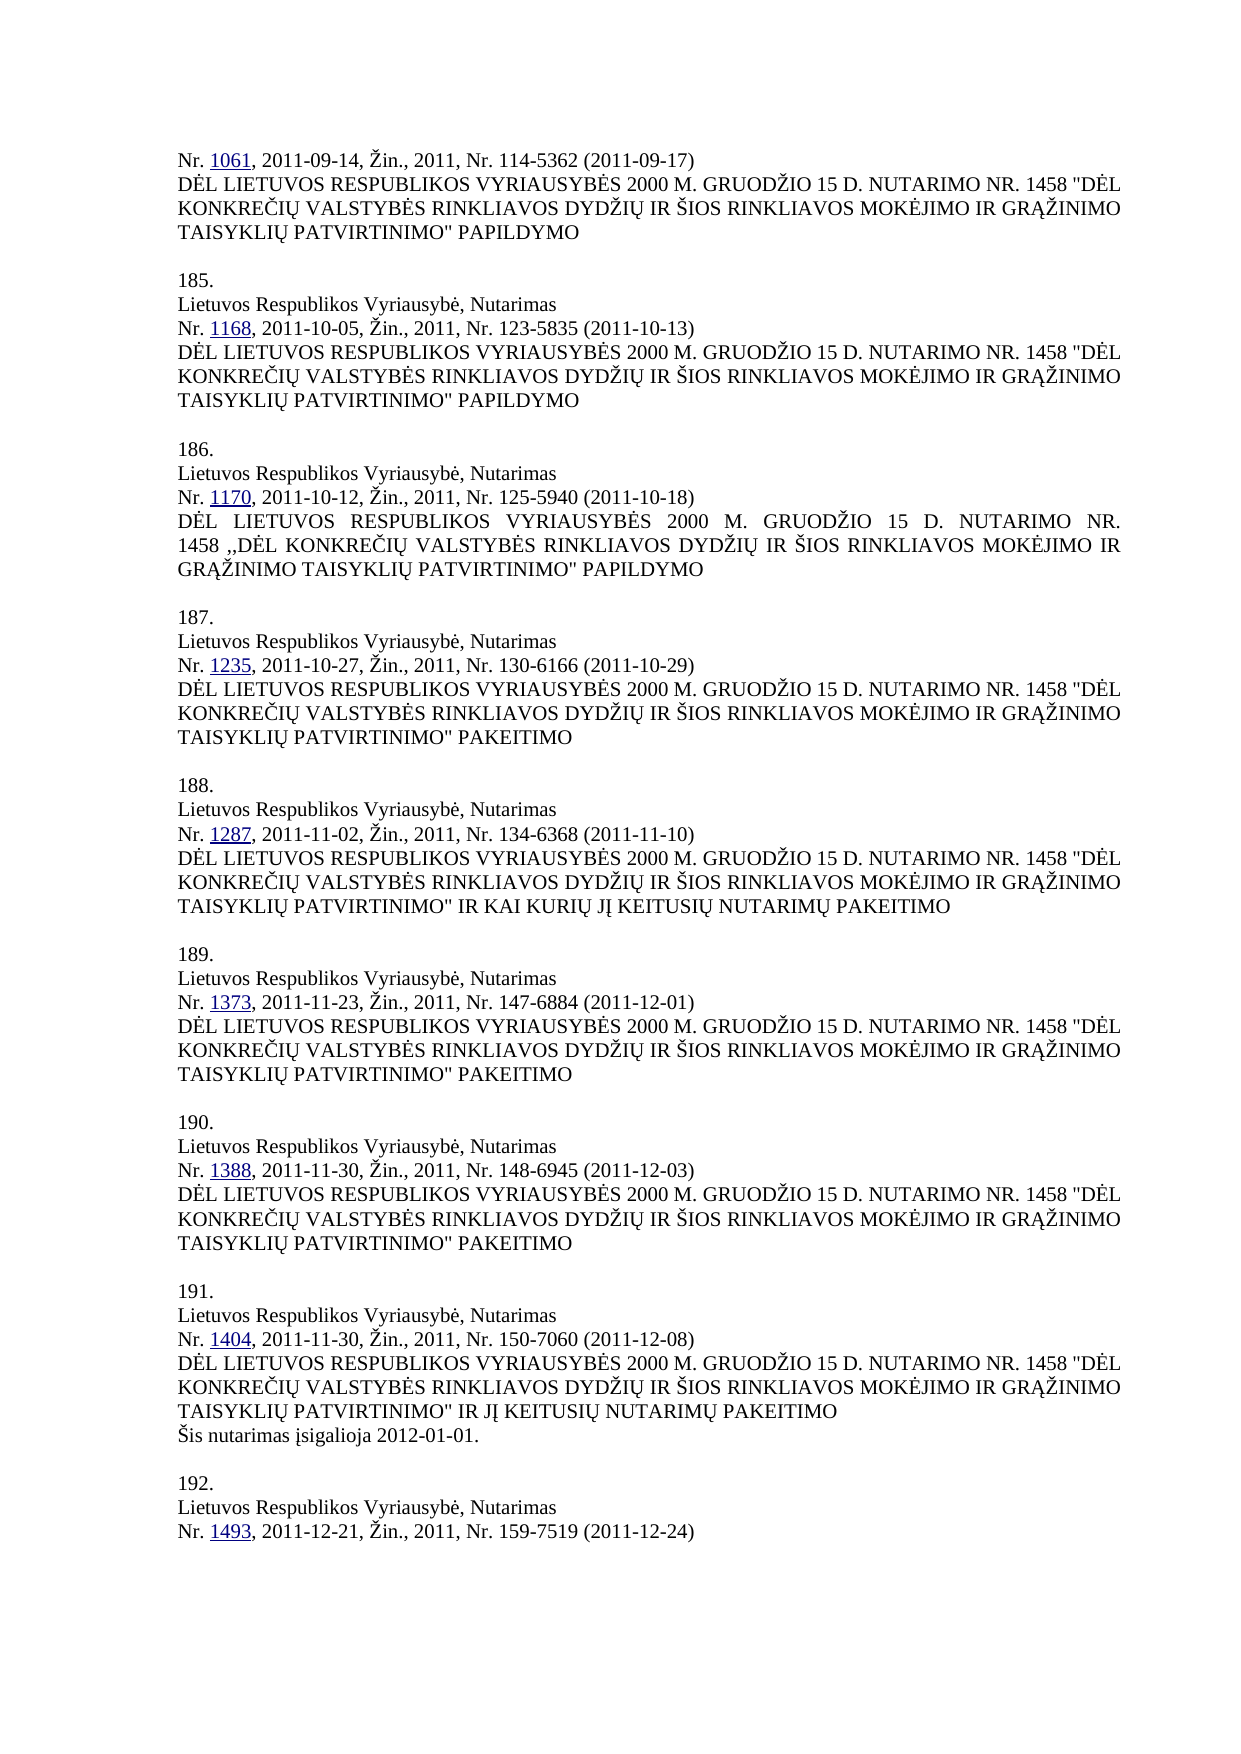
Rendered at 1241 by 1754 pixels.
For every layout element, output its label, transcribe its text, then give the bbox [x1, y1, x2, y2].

text DĖL LIETUVOS RESPUBLIKOS VYRIAUSYBĖS 2000 M. GRUODŽIO 15 D. NUTARIMO NR. 1458 ,,DĖL KONKREČIŲ VALSTYBĖS RINKLIAVOS DYDŽIŲ IR ŠIOS RINKLIAVOS MOKĖJIMO IR GRĄŽINIMO TAISYKLIŲ PATVIRTINIMO" PAPILDYMO [177, 509, 1122, 581]
text Lietuvos Respublikos Vyriausybė, Nutarimas [177, 1134, 1122, 1158]
text 185. [177, 268, 1122, 292]
text 188. [177, 773, 1122, 797]
text 192. [177, 1471, 1122, 1495]
text Lietuvos Respublikos Vyriausybė, Nutarimas [177, 292, 1122, 316]
text 189. [177, 942, 1122, 966]
text DĖL LIETUVOS RESPUBLIKOS VYRIAUSYBĖS 2000 M. GRUODŽIO 15 D. NUTARIMO NR. 1458 "DĖL KONKREČIŲ VALSTYBĖS RINKLIAVOS DYDŽIŲ IR ŠIOS RINKLIAVOS MOKĖJIMO IR GRĄŽINIMO TAISYKLIŲ PATVIRTINIMO" PAKEITIMO [177, 677, 1122, 749]
text 191. [177, 1279, 1122, 1303]
text DĖL LIETUVOS RESPUBLIKOS VYRIAUSYBĖS 2000 M. GRUODŽIO 15 D. NUTARIMO NR. 1458 "DĖL KONKREČIŲ VALSTYBĖS RINKLIAVOS DYDŽIŲ IR ŠIOS RINKLIAVOS MOKĖJIMO IR GRĄŽINIMO TAISYKLIŲ PATVIRTINIMO" PAKEITIMO [177, 1182, 1122, 1254]
text DĖL LIETUVOS RESPUBLIKOS VYRIAUSYBĖS 2000 M. GRUODŽIO 15 D. NUTARIMO NR. 1458 "DĖL KONKREČIŲ VALSTYBĖS RINKLIAVOS DYDŽIŲ IR ŠIOS RINKLIAVOS MOKĖJIMO IR GRĄŽINIMO TAISYKLIŲ PATVIRTINIMO" IR KAI KURIŲ JĮ KEITUSIŲ NUTARIMŲ PAKEITIMO [177, 846, 1122, 918]
text Nr. 1170, 2011-10-12, Žin., 2011, Nr. 125-5940 (2011-10-18) [177, 484, 1122, 509]
text Nr. 1287, 2011-11-02, Žin., 2011, Nr. 134-6368 (2011-11-10) [177, 821, 1122, 846]
text Šis nutarimas įsigalioja 2012-01-01. [177, 1423, 1122, 1447]
text 186. [177, 436, 1122, 461]
text Nr. 1168, 2011-10-05, Žin., 2011, Nr. 123-5835 (2011-10-13) [177, 316, 1122, 340]
text 190. [177, 1110, 1122, 1134]
text Nr. 1388, 2011-11-30, Žin., 2011, Nr. 148-6945 (2011-12-03) [177, 1158, 1122, 1182]
text DĖL LIETUVOS RESPUBLIKOS VYRIAUSYBĖS 2000 M. GRUODŽIO 15 D. NUTARIMO NR. 1458 "DĖL KONKREČIŲ VALSTYBĖS RINKLIAVOS DYDŽIŲ IR ŠIOS RINKLIAVOS MOKĖJIMO IR GRĄŽINIMO TAISYKLIŲ PATVIRTINIMO" PAPILDYMO [177, 172, 1122, 244]
text Nr. 1061, 2011-09-14, Žin., 2011, Nr. 114-5362 (2011-09-17) [177, 148, 1122, 172]
text DĖL LIETUVOS RESPUBLIKOS VYRIAUSYBĖS 2000 M. GRUODŽIO 15 D. NUTARIMO NR. 1458 "DĖL KONKREČIŲ VALSTYBĖS RINKLIAVOS DYDŽIŲ IR ŠIOS RINKLIAVOS MOKĖJIMO IR GRĄŽINIMO TAISYKLIŲ PATVIRTINIMO" PAPILDYMO [177, 340, 1122, 412]
text Nr. 1493, 2011-12-21, Žin., 2011, Nr. 159-7519 (2011-12-24) [177, 1519, 1122, 1543]
text Nr. 1235, 2011-10-27, Žin., 2011, Nr. 130-6166 (2011-10-29) [177, 653, 1122, 677]
text Lietuvos Respublikos Vyriausybė, Nutarimas [177, 461, 1122, 484]
text Lietuvos Respublikos Vyriausybė, Nutarimas [177, 1495, 1122, 1519]
text Nr. 1404, 2011-11-30, Žin., 2011, Nr. 150-7060 (2011-12-08) [177, 1327, 1122, 1351]
text Lietuvos Respublikos Vyriausybė, Nutarimas [177, 797, 1122, 821]
text Lietuvos Respublikos Vyriausybė, Nutarimas [177, 1303, 1122, 1327]
text Nr. 1373, 2011-11-23, Žin., 2011, Nr. 147-6884 (2011-12-01) [177, 990, 1122, 1014]
text DĖL LIETUVOS RESPUBLIKOS VYRIAUSYBĖS 2000 M. GRUODŽIO 15 D. NUTARIMO NR. 1458 "DĖL KONKREČIŲ VALSTYBĖS RINKLIAVOS DYDŽIŲ IR ŠIOS RINKLIAVOS MOKĖJIMO IR GRĄŽINIMO TAISYKLIŲ PATVIRTINIMO" PAKEITIMO [177, 1014, 1122, 1086]
text Lietuvos Respublikos Vyriausybė, Nutarimas [177, 629, 1122, 653]
text 187. [177, 605, 1122, 629]
text Lietuvos Respublikos Vyriausybė, Nutarimas [177, 966, 1122, 990]
text DĖL LIETUVOS RESPUBLIKOS VYRIAUSYBĖS 2000 M. GRUODŽIO 15 D. NUTARIMO NR. 1458 "DĖL KONKREČIŲ VALSTYBĖS RINKLIAVOS DYDŽIŲ IR ŠIOS RINKLIAVOS MOKĖJIMO IR GRĄŽINIMO TAISYKLIŲ PATVIRTINIMO" IR JĮ KEITUSIŲ NUTARIMŲ PAKEITIMO [177, 1351, 1122, 1423]
